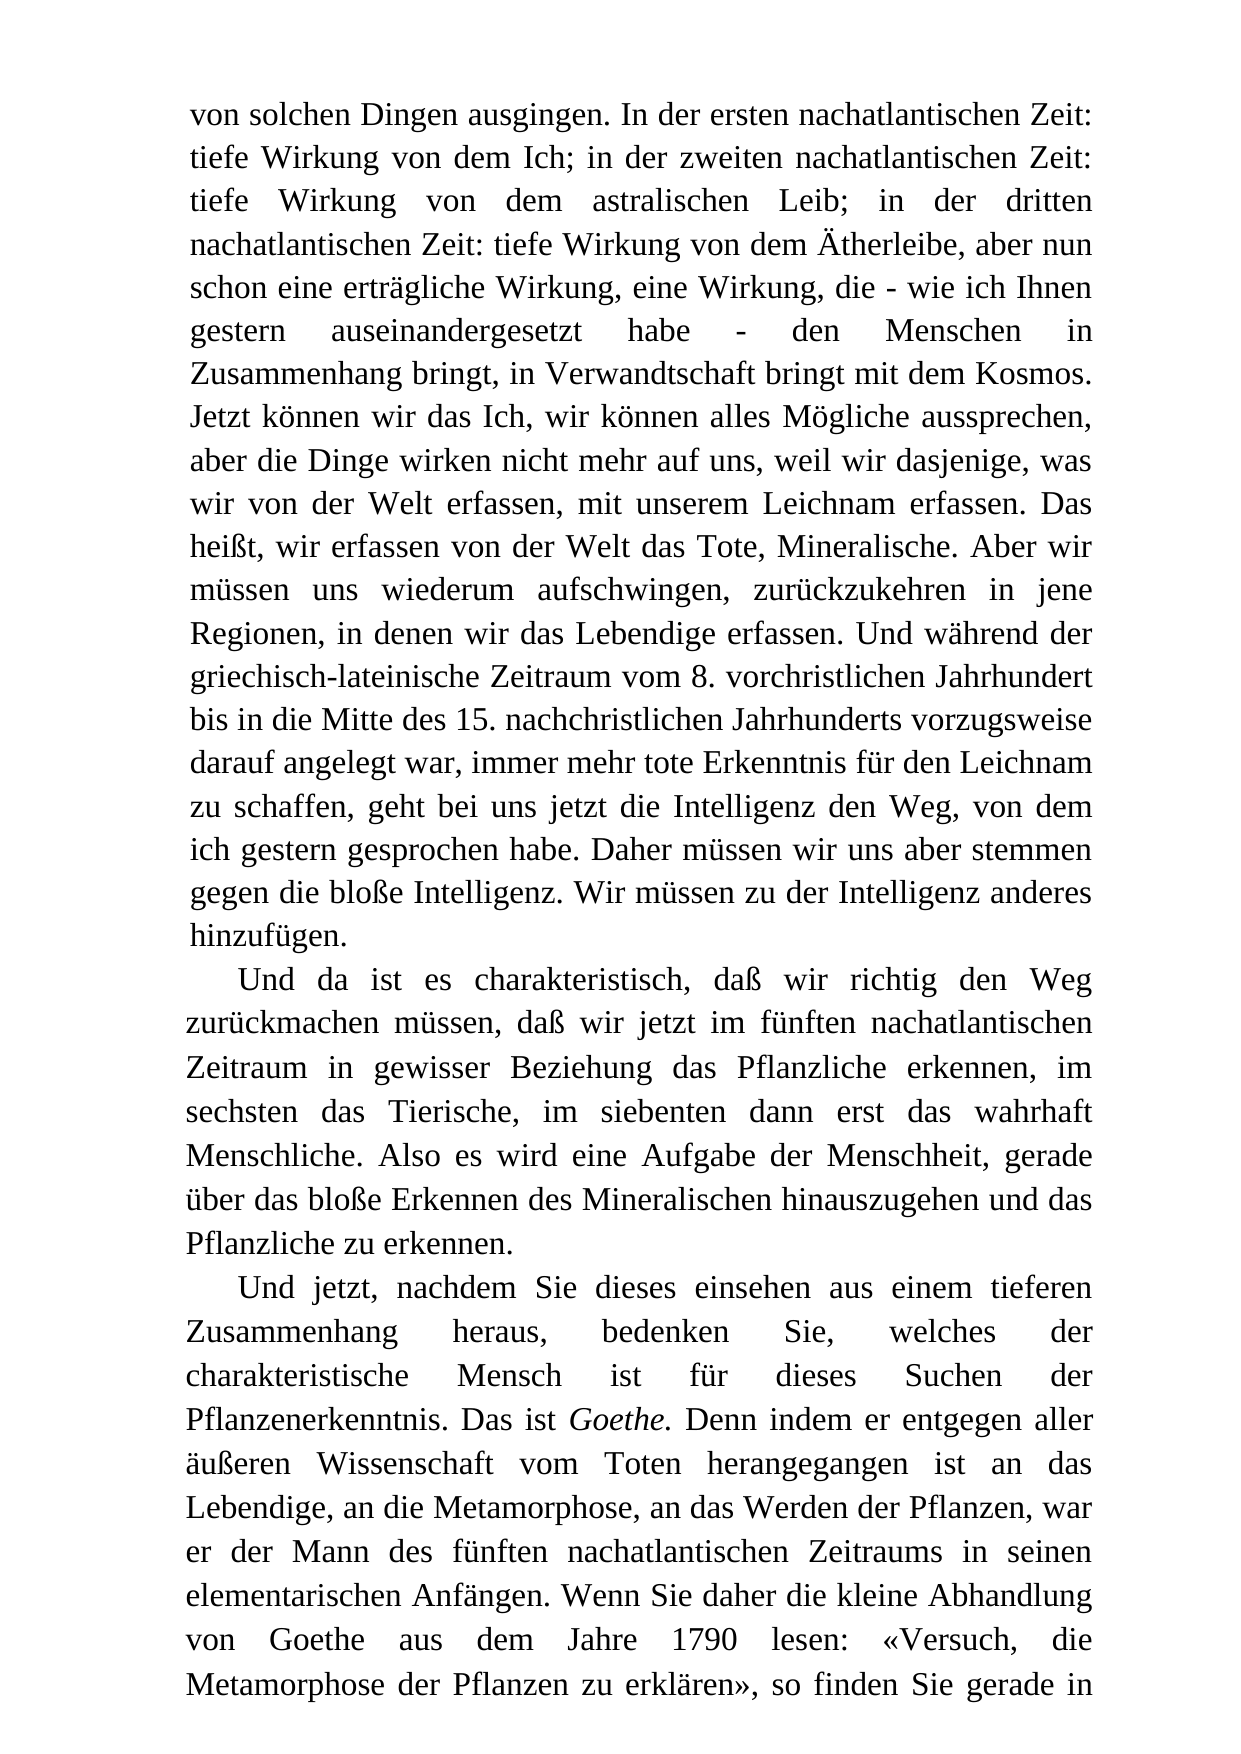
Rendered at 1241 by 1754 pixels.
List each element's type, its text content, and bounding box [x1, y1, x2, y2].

text Und da ist es charakteristisch, daß wir richtig den Weg zurückmachen müssen, daß wir jetzt im fünften nachatlantischen Zeitraum in gewisser Beziehung das Pflanzliche erkennen, im sechsten das Tierische, im siebenten dann erst das wahrhaft Menschliche. Also es wird eine Aufgabe der Menschheit, gerade über das bloße Erkennen des Mineralischen hinauszugehen und das Pflanzliche zu erkennen. [185, 959, 1093, 1261]
text Und jetzt, nachdem Sie dieses einsehen aus einem tieferen Zusammenhang heraus, bedenken Sie, welches der charakteristische Mensch ist für dieses Suchen der Pflanzenerkenntnis. Das ist Goethe. Denn indem er entgegen aller äußeren Wissenschaft vom Toten herangegangen ist an das Lebendige, an die Metamorphose, an das Werden der Pflanzen, war er der Mann des fünften nachatlantischen Zeitraums in seinen elementarischen Anfängen. Wenn Sie daher die kleine Abhandlung von Goethe aus dem Jahre 1790 lesen: «Versuch, die Metamorphose der Pflanzen zu erklären», so finden Sie gerade in [185, 1267, 1093, 1702]
text von solchen Dingen ausgingen. In der ersten nachatlantischen Zeit: tiefe Wirkung von dem Ich; in der zweiten nachatlantischen Zeit: tiefe Wirkung von dem astralischen Leib; in der dritten nachatlantischen Zeit: tiefe Wirkung von dem Ätherleibe, aber nun schon eine erträgliche Wirkung, eine Wirkung, die - wie ich Ihnen gestern auseinandergesetzt habe - den Menschen in Zusammenhang bringt, in Verwandtschaft bringt mit dem Kosmos. Jetzt können wir das Ich, wir können alles Mögliche aussprechen, aber die Dinge wirken nicht mehr auf uns, weil wir dasjenige, was wir von der Welt erfassen, mit unserem Leichnam erfassen. Das heißt, wir erfassen von der Welt das Tote, Mineralische. Aber wir müssen uns wiederum aufschwingen, zurückzukehren in jene Regionen, in denen wir das Lebendige erfassen. Und während der griechisch-lateinische Zeitraum vom 8. vorchristlichen Jahrhundert bis in die Mitte des 15. nachchristlichen Jahrhunderts vorzugsweise darauf angelegt war, immer mehr tote Erkenntnis für den Leichnam zu schaffen, geht bei uns jetzt die Intelligenz den Weg, von dem ich gestern gesprochen habe. Daher müssen wir uns aber stemmen gegen die bloße Intelligenz. Wir müssen zu der Intelligenz anderes hinzufügen. [189, 94, 1093, 954]
